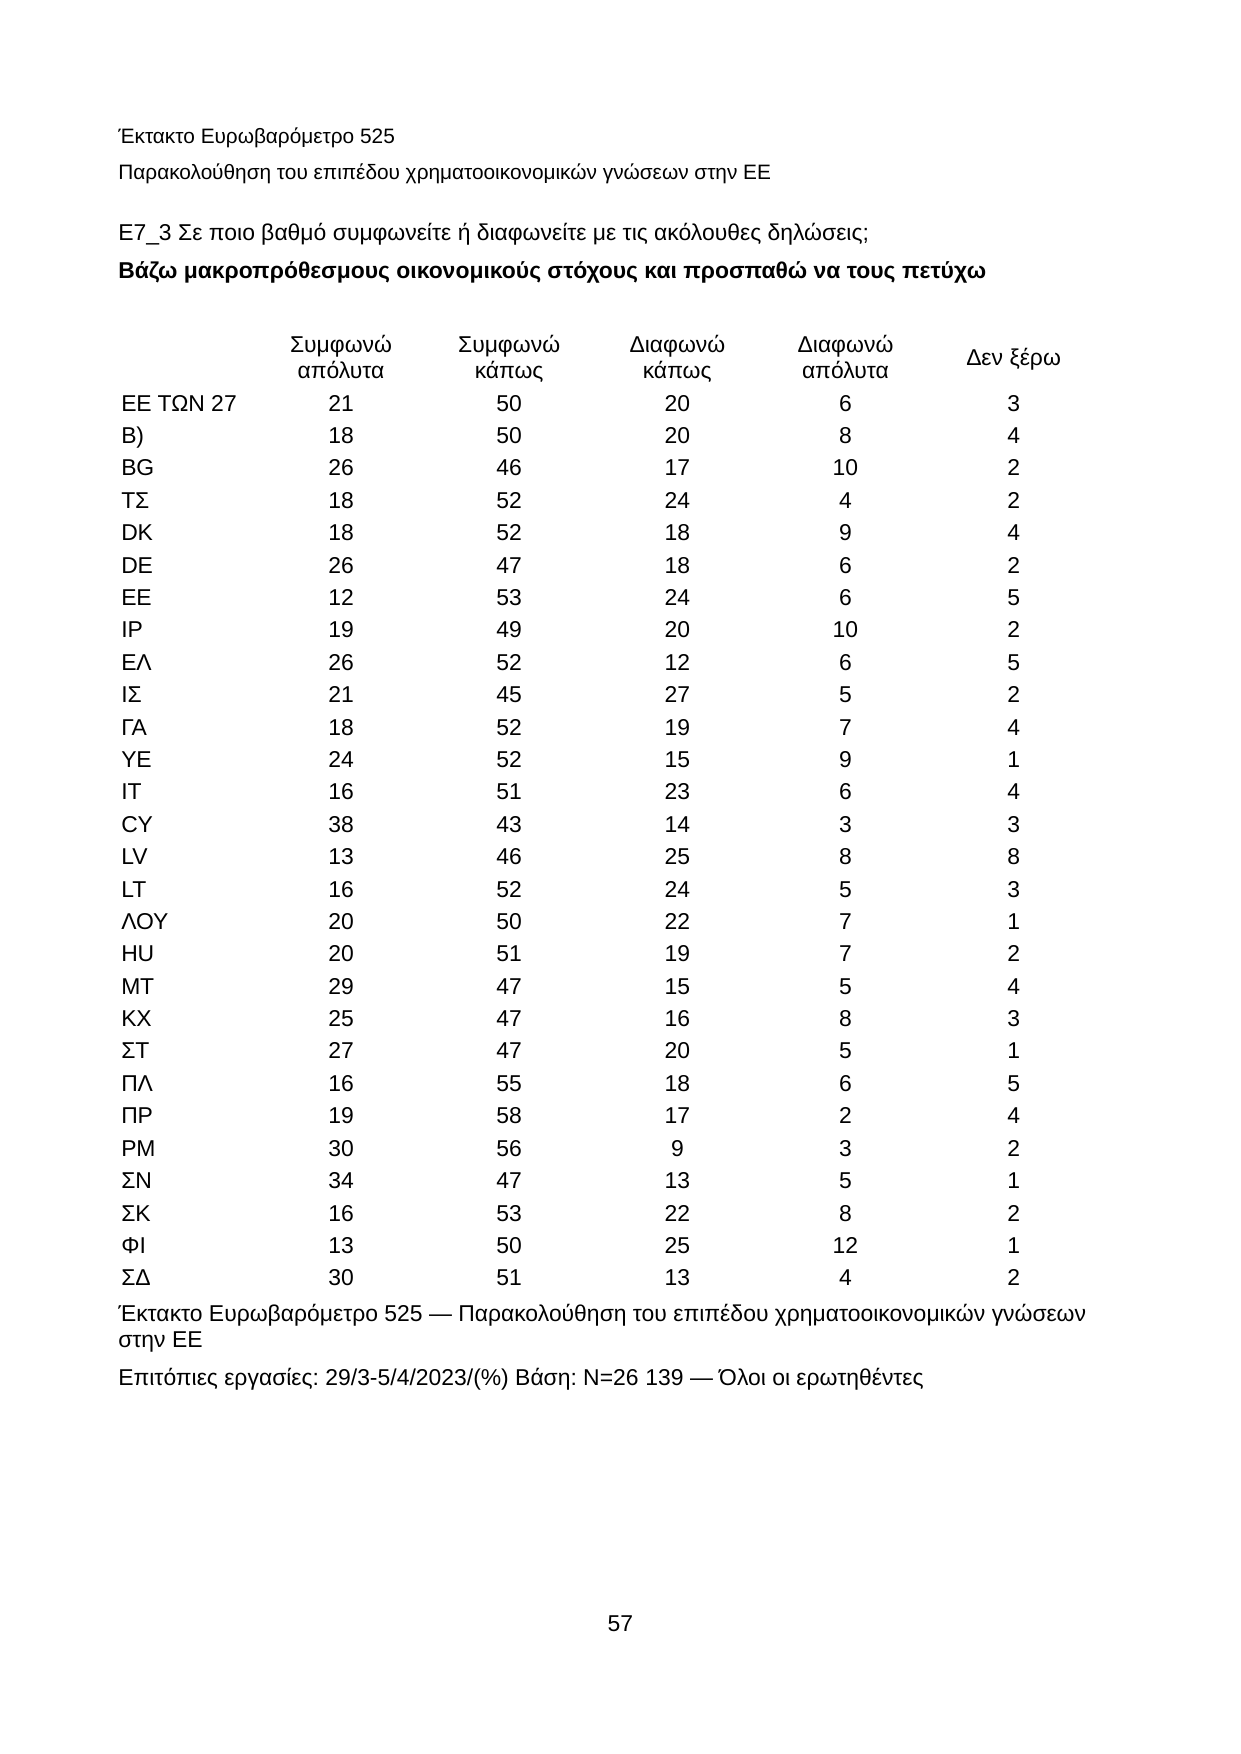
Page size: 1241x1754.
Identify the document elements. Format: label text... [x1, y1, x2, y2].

table_cell 20 [257, 937, 425, 970]
table_cell 4 [929, 775, 1097, 808]
table_cell 8 [761, 419, 929, 451]
table_cell 19 [257, 1099, 425, 1132]
table_cell ΙΡ [118, 613, 257, 646]
table_cell 18 [257, 516, 425, 548]
table_cell 18 [593, 1067, 761, 1099]
table_cell 55 [425, 1067, 593, 1099]
table_cell 5 [929, 1067, 1097, 1099]
table_cell 18 [257, 711, 425, 743]
table_cell 15 [593, 743, 761, 775]
table_cell 21 [257, 387, 425, 419]
table_cell 4 [929, 516, 1097, 548]
table_cell 19 [593, 937, 761, 970]
table_header Διαφωνώ απόλυτα [761, 328, 929, 387]
table_cell 4 [761, 1261, 929, 1294]
table_cell 2 [929, 451, 1097, 484]
table_cell 4 [761, 484, 929, 516]
table_cell 9 [761, 743, 929, 775]
table_cell 8 [761, 840, 929, 872]
table_cell 47 [425, 1035, 593, 1067]
table_cell 34 [257, 1164, 425, 1196]
table_cell 6 [761, 549, 929, 581]
table_cell 13 [593, 1261, 761, 1294]
table_cell 5 [929, 646, 1097, 678]
table_cell ΕΛ [118, 646, 257, 678]
table_cell 5 [761, 1164, 929, 1196]
table_cell 38 [257, 808, 425, 840]
table_cell 7 [761, 711, 929, 743]
table_cell 12 [593, 646, 761, 678]
table_cell 10 [761, 451, 929, 484]
text Βάζω μακροπρόθεσμους οικονομικούς στόχους και προσπαθώ να τους πετύχω [118, 257, 1122, 284]
text Ε7_3 Σε ποιο βαθμό συμφωνείτε ή διαφωνείτε με τις ακόλουθες δηλώσεις; [118, 219, 1122, 246]
table_cell 43 [425, 808, 593, 840]
table_cell 26 [257, 451, 425, 484]
table_cell 30 [257, 1261, 425, 1294]
table_cell 12 [257, 581, 425, 613]
table_cell 22 [593, 1196, 761, 1229]
table_cell 15 [593, 970, 761, 1002]
table_cell 1 [929, 1229, 1097, 1261]
table_cell 50 [425, 387, 593, 419]
table_cell 17 [593, 1099, 761, 1132]
table_cell 16 [257, 1067, 425, 1099]
table_cell 2 [929, 484, 1097, 516]
table_cell 6 [761, 387, 929, 419]
table_cell 29 [257, 970, 425, 1002]
table_cell 50 [425, 1229, 593, 1261]
table_cell ΙΣ [118, 678, 257, 711]
table_cell ΦΙ [118, 1229, 257, 1261]
table_cell BG [118, 451, 257, 484]
table_cell HU [118, 937, 257, 970]
table_cell 20 [593, 613, 761, 646]
table_cell 51 [425, 937, 593, 970]
table_cell ΜΤ [118, 970, 257, 1002]
table_cell 1 [929, 1164, 1097, 1196]
table_cell ΡΜ [118, 1132, 257, 1164]
table_cell 16 [257, 775, 425, 808]
table_cell 21 [257, 678, 425, 711]
table_header Συμφωνώ απόλυτα [257, 328, 425, 387]
table_cell LV [118, 840, 257, 872]
table_cell 22 [593, 905, 761, 937]
table_cell 3 [929, 1002, 1097, 1034]
table_cell 52 [425, 516, 593, 548]
table_cell ΣΔ [118, 1261, 257, 1294]
table_cell ΕΕ [118, 581, 257, 613]
table_cell 12 [761, 1229, 929, 1261]
table_cell 8 [761, 1196, 929, 1229]
table_cell 6 [761, 775, 929, 808]
table_cell 9 [593, 1132, 761, 1164]
table_header Διαφωνώ κάπως [593, 328, 761, 387]
table_cell 4 [929, 1099, 1097, 1132]
table_cell 4 [929, 419, 1097, 451]
table_cell 8 [929, 840, 1097, 872]
table_cell 24 [257, 743, 425, 775]
table_cell 2 [929, 613, 1097, 646]
table_cell ΤΣ [118, 484, 257, 516]
table_cell 20 [593, 419, 761, 451]
table_cell 4 [929, 970, 1097, 1002]
table_cell 2 [929, 1196, 1097, 1229]
table_cell 52 [425, 743, 593, 775]
table_cell ΠΡ [118, 1099, 257, 1132]
table_cell 2 [929, 678, 1097, 711]
table_cell ΕΕ ΤΩΝ 27 [118, 387, 257, 419]
table_cell 18 [593, 549, 761, 581]
table_cell 30 [257, 1132, 425, 1164]
table_cell 25 [257, 1002, 425, 1034]
table_cell 4 [929, 711, 1097, 743]
table_cell 16 [593, 1002, 761, 1034]
table_cell 8 [761, 1002, 929, 1034]
table_cell 9 [761, 516, 929, 548]
table_header Συμφωνώ κάπως [425, 328, 593, 387]
table_cell 3 [761, 808, 929, 840]
table_cell 1 [929, 1035, 1097, 1067]
table_cell DE [118, 549, 257, 581]
table_cell Β) [118, 419, 257, 451]
table_cell 51 [425, 775, 593, 808]
table_cell 1 [929, 743, 1097, 775]
table_cell 10 [761, 613, 929, 646]
table_cell 14 [593, 808, 761, 840]
table_cell 19 [593, 711, 761, 743]
table_cell 24 [593, 873, 761, 905]
table_cell 13 [593, 1164, 761, 1196]
table_cell 23 [593, 775, 761, 808]
table_cell 58 [425, 1099, 593, 1132]
table_cell 18 [257, 484, 425, 516]
table_cell 16 [257, 873, 425, 905]
table_cell 3 [929, 387, 1097, 419]
table_header Δεν ξέρω [929, 328, 1097, 387]
table_cell 2 [761, 1099, 929, 1132]
table_cell 20 [593, 387, 761, 419]
table_cell 20 [593, 1035, 761, 1067]
table_cell 24 [593, 581, 761, 613]
table_cell 26 [257, 646, 425, 678]
text Έκτακτο Ευρωβαρόμετρο 525 — Παρακολούθηση του επιπέδου χρηματοοικονομικών γνώσεων στην ΕΕ [118, 1299, 1122, 1352]
table_cell 49 [425, 613, 593, 646]
table_cell 47 [425, 970, 593, 1002]
table_cell 18 [593, 516, 761, 548]
table_cell 27 [593, 678, 761, 711]
table_cell 16 [257, 1196, 425, 1229]
table_cell 46 [425, 840, 593, 872]
table_cell ΣΝ [118, 1164, 257, 1196]
table_cell ΣΤ [118, 1035, 257, 1067]
table_cell ΣΚ [118, 1196, 257, 1229]
table_cell 7 [761, 905, 929, 937]
table_cell 2 [929, 937, 1097, 970]
table_cell LT [118, 873, 257, 905]
table_cell 52 [425, 484, 593, 516]
table_cell 47 [425, 1002, 593, 1034]
table_cell 56 [425, 1132, 593, 1164]
table_cell 50 [425, 419, 593, 451]
table_cell IT [118, 775, 257, 808]
table_cell 26 [257, 549, 425, 581]
table_cell 2 [929, 1261, 1097, 1294]
table_cell 3 [761, 1132, 929, 1164]
table_cell 5 [761, 1035, 929, 1067]
table_cell 47 [425, 1164, 593, 1196]
table_cell 7 [761, 937, 929, 970]
table_cell 1 [929, 905, 1097, 937]
table_cell 18 [257, 419, 425, 451]
table_cell 52 [425, 646, 593, 678]
table_cell ΛΟΥ [118, 905, 257, 937]
table_cell 5 [761, 970, 929, 1002]
table_cell 27 [257, 1035, 425, 1067]
table_cell 19 [257, 613, 425, 646]
table_cell 6 [761, 581, 929, 613]
table_cell 52 [425, 711, 593, 743]
table_cell 13 [257, 1229, 425, 1261]
table_cell 20 [257, 905, 425, 937]
table_cell 2 [929, 1132, 1097, 1164]
table_cell DK [118, 516, 257, 548]
table_cell 3 [929, 808, 1097, 840]
table_cell 53 [425, 581, 593, 613]
table_cell ΚΧ [118, 1002, 257, 1034]
text Επιτόπιες εργασίες: 29/3-5/4/2023/(%) Βάση: N=26 139 — Όλοι οι ερωτηθέντες [118, 1364, 1122, 1391]
table_cell 6 [761, 646, 929, 678]
table_cell 5 [761, 678, 929, 711]
table_cell CY [118, 808, 257, 840]
table_cell 2 [929, 549, 1097, 581]
table_cell 13 [257, 840, 425, 872]
table_header [118, 328, 257, 387]
table_cell ΠΛ [118, 1067, 257, 1099]
table_cell 17 [593, 451, 761, 484]
table_cell 5 [761, 873, 929, 905]
table_cell 25 [593, 1229, 761, 1261]
table_cell 52 [425, 873, 593, 905]
table_cell 24 [593, 484, 761, 516]
table_cell 50 [425, 905, 593, 937]
table_cell 53 [425, 1196, 593, 1229]
table_cell 6 [761, 1067, 929, 1099]
table_cell 46 [425, 451, 593, 484]
table_cell 51 [425, 1261, 593, 1294]
table_cell 3 [929, 873, 1097, 905]
table_cell 45 [425, 678, 593, 711]
table_cell ΓΑ [118, 711, 257, 743]
table_cell 47 [425, 549, 593, 581]
table_cell 25 [593, 840, 761, 872]
table_cell 5 [929, 581, 1097, 613]
table_cell ΥΕ [118, 743, 257, 775]
